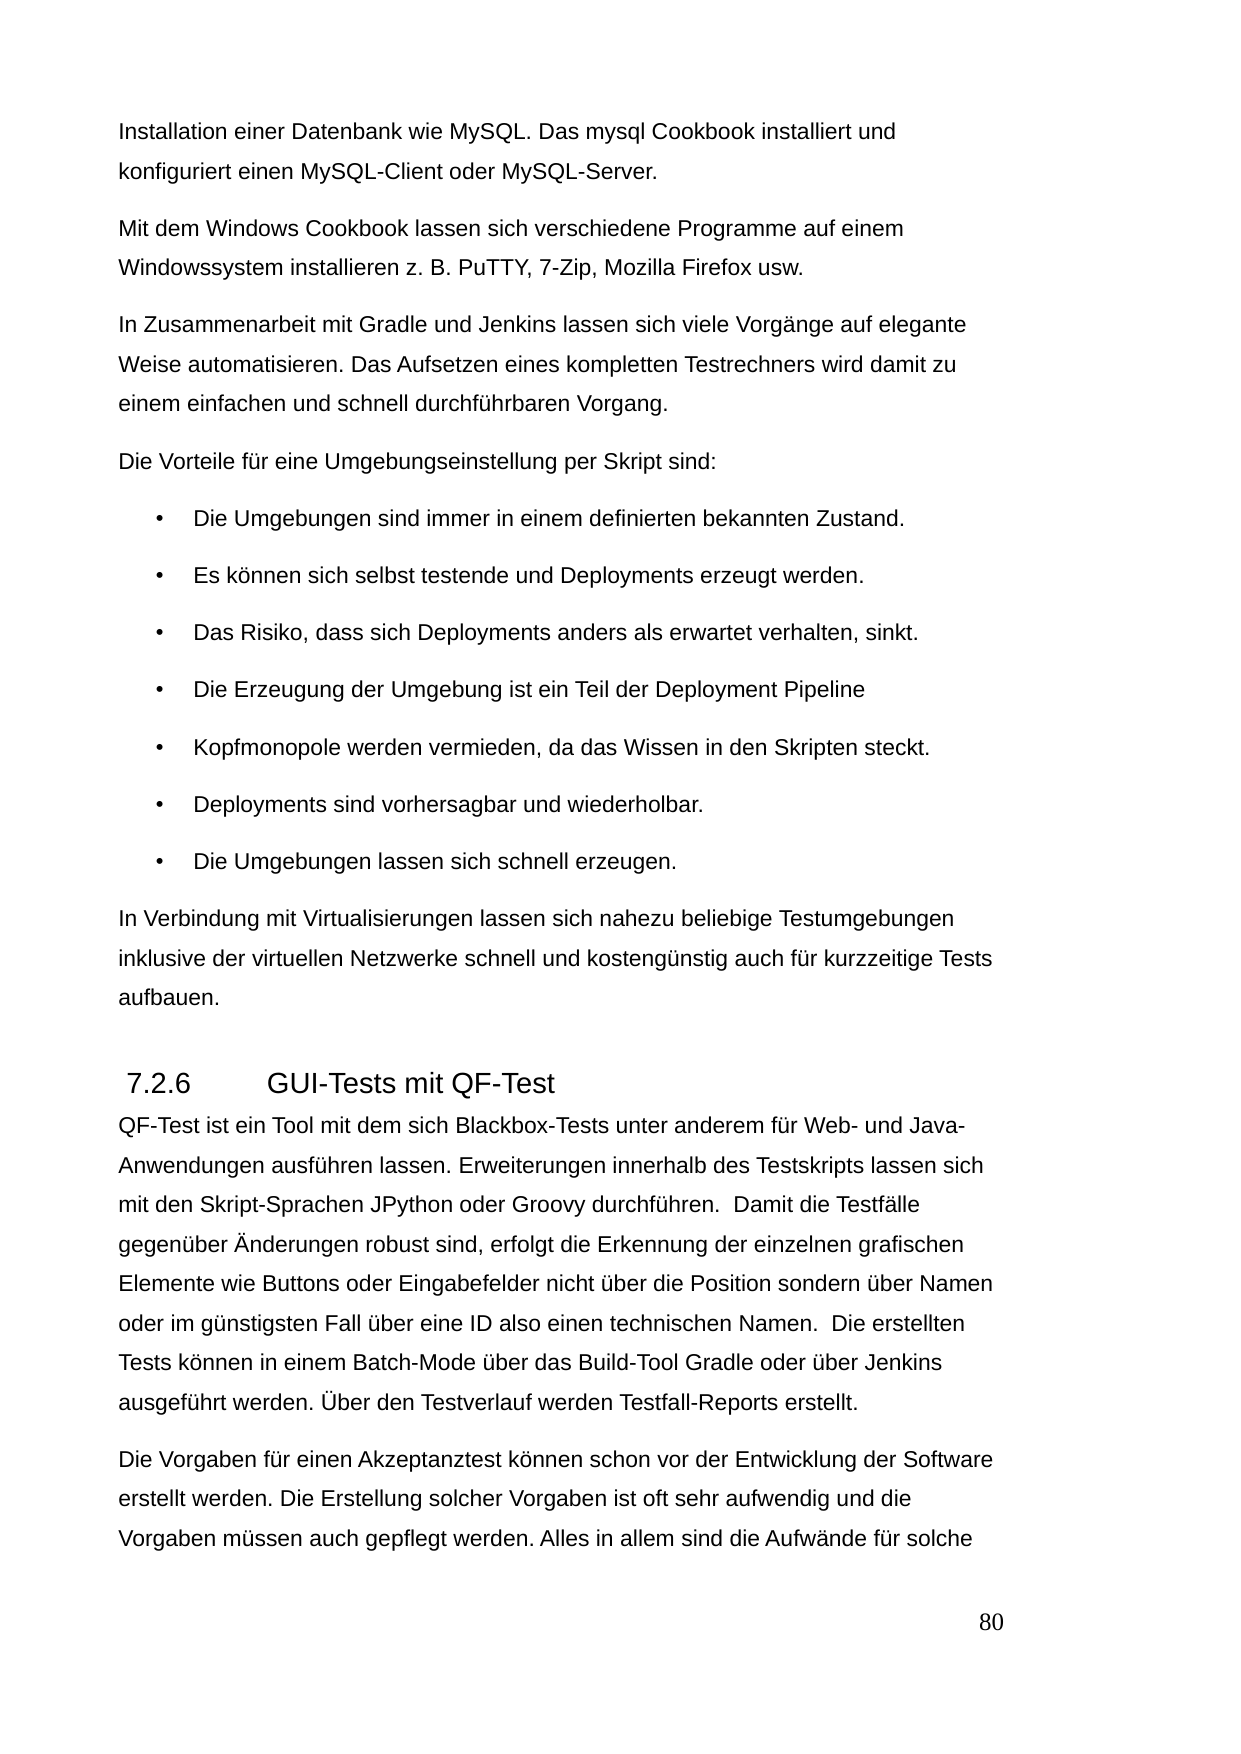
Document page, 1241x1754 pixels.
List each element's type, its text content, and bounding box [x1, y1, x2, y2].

text Die Vorgaben für einen Akzeptanztest können schon vor der Entwicklung der Software erstellt werden. Die Erstellung solcher Vorgaben ist oft sehr aufwendig und die Vorgaben müssen auch gepflegt werden. Alles in allem sind die Aufwände für solche [118, 1446, 1004, 1551]
list Deployments sind vorhersagbar und wiederholbar. [156, 791, 1004, 817]
text Die Vorteile für eine Umgebungseinstellung per Skript sind: [118, 448, 1004, 474]
text In Verbindung mit Virtualisierungen lassen sich nahezu beliebige Testumgebungen inklusive der virtuellen Netzwerke schnell und kostengünstig auch für kurzzeitige Tests aufbauen. [118, 905, 1004, 1010]
subtitle GUI-Tests mit QF-Test [118, 1066, 1004, 1100]
text Mit dem Windows Cookbook lassen sich verschiedene Programme auf einem Windowssystem installieren z. B. PuTTY, 7-Zip, Mozilla Firefox usw. [118, 215, 1004, 281]
list Kopfmonopole werden vermieden, da das Wissen in den Skripten steckt. [156, 733, 1004, 760]
list Es können sich selbst testende und Deployments erzeugt werden. [156, 562, 1004, 588]
text QF-Test ist ein Tool mit dem sich Blackbox-Tests unter anderem für Web- und Java-Anwendungen ausführen lassen. Erweiterungen innerhalb des Testskripts lassen sich mit den Skript-Sprachen JPython oder Groovy durchführen. Damit die Testfälle gegenüber Änderungen robust sind, erfolgt die Erkennung der einzelnen grafischen Elemente wie Buttons oder Eingabefelder nicht über die Position sondern über Namen oder im günstigsten Fall über eine ID also einen technischen Namen. Die erstellten Tests können in einem Batch-Mode über das Build-Tool Gradle oder über Jenkins ausgeführt werden. Über den Testverlauf werden Testfall-Reports erstellt. [118, 1112, 1004, 1415]
text Installation einer Datenbank wie MySQL. Das mysql Cookbook installiert und konfiguriert einen MySQL-Client oder MySQL-Server. [118, 118, 1004, 184]
list Die Umgebungen sind immer in einem definierten bekannten Zustand. [156, 505, 1004, 531]
list Die Erzeugung der Umgebung ist ein Teil der Deployment Pipeline [156, 676, 1004, 703]
text In Zusammenarbeit mit Gradle und Jenkins lassen sich viele Vorgänge auf elegante Weise automatisieren. Das Aufsetzen eines kompletten Testrechners wird damit zu einem einfachen und schnell durchführbaren Vorgang. [118, 311, 1004, 417]
list Das Risiko, dass sich Deployments anders als erwartet verhalten, sinkt. [156, 619, 1004, 646]
list Die Umgebungen lassen sich schnell erzeugen. [156, 848, 1004, 874]
